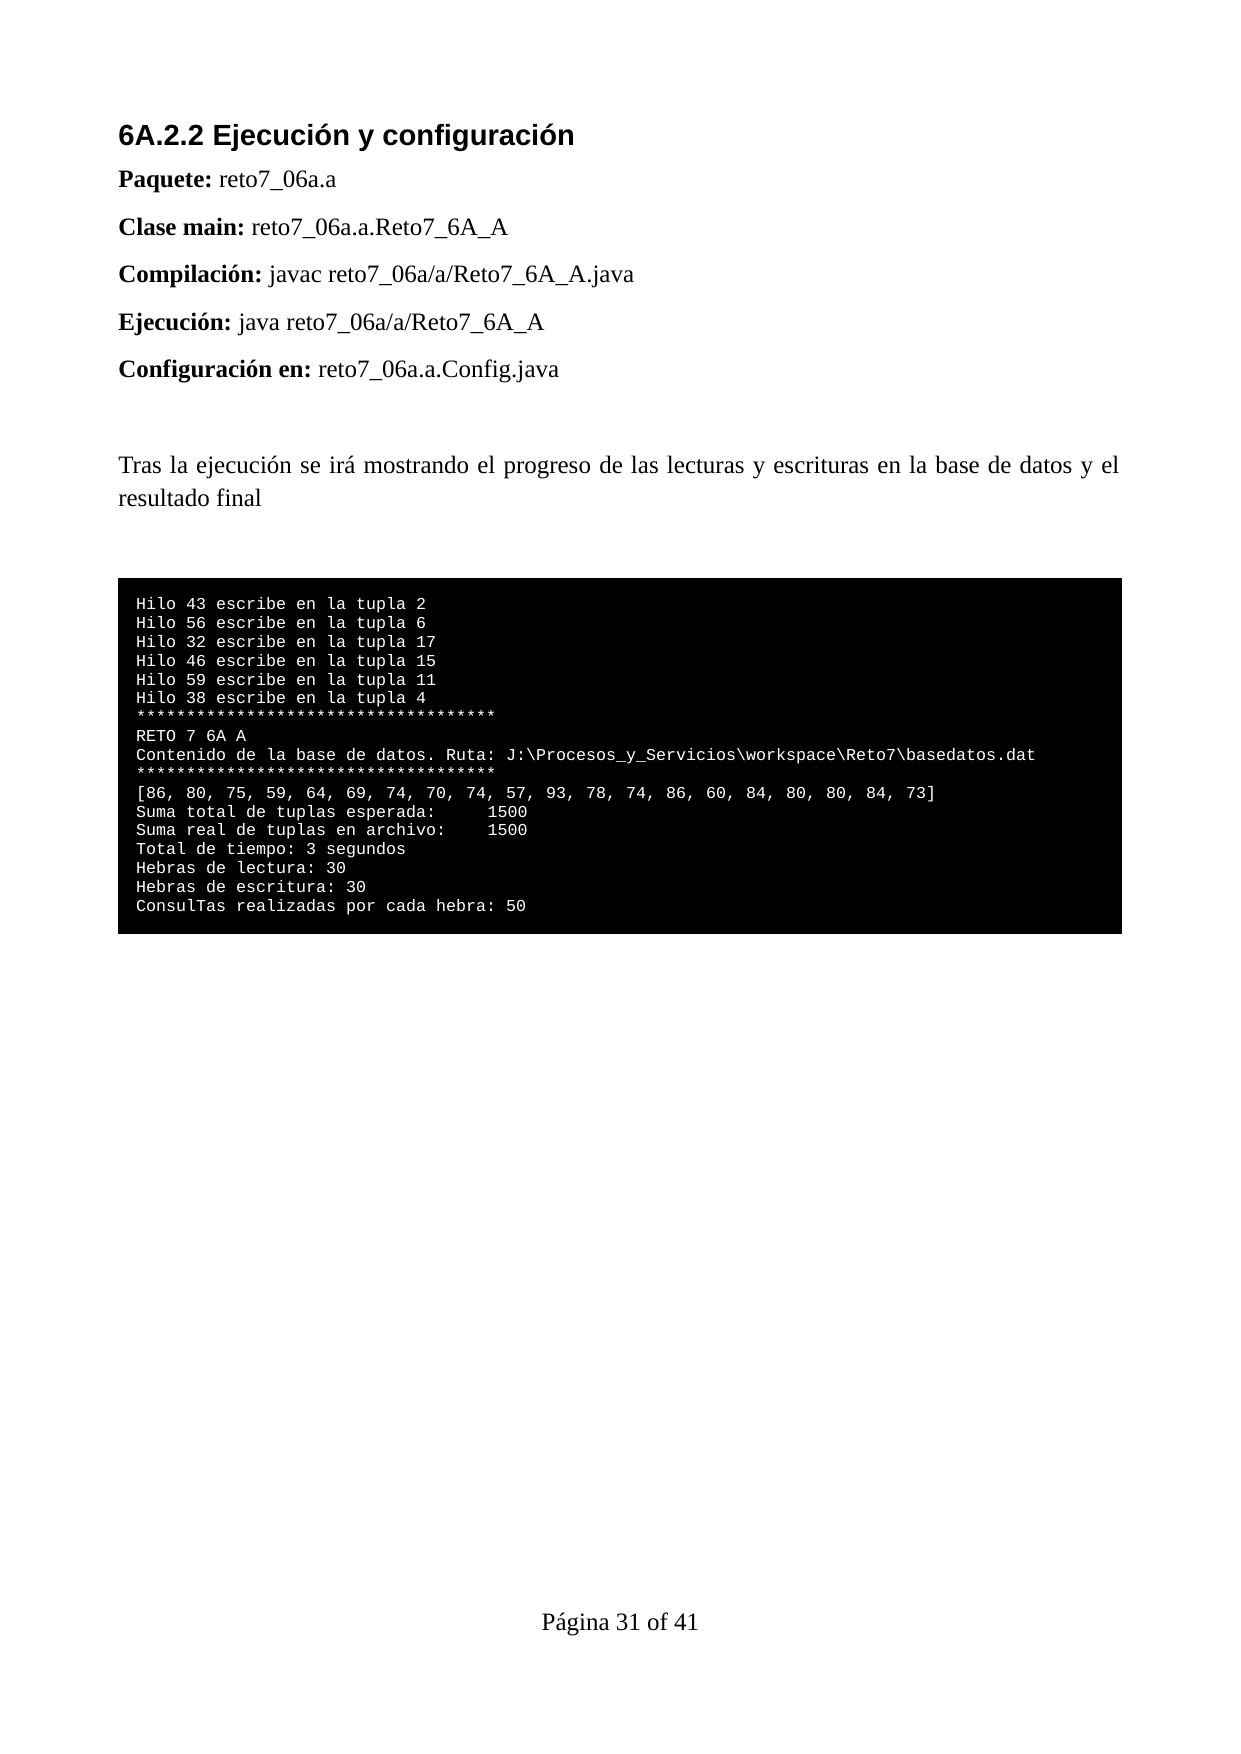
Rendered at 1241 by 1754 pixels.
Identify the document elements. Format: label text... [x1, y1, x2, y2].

text Hilo 32 escribe en la tupla 17 [118, 633, 1122, 652]
text Hilo 38 escribe en la tupla 4 [118, 690, 1122, 709]
text Ejecución: java reto7_06a/a/Reto7_6A_A [118, 307, 1122, 336]
text ************************************ [118, 709, 1122, 728]
text Contenido de la base de datos. Ruta: J:\Procesos_y_Servicios\workspace\Reto7\basedatos.dat [118, 747, 1122, 765]
text Configuración en: reto7_06a.a.Config.java [118, 354, 1122, 383]
text RETO 7 6A A [118, 728, 1122, 747]
text Total de tiempo: 3 segundos [118, 841, 1122, 860]
text Hilo 46 escribe en la tupla 15 [118, 652, 1122, 671]
text Clase main: reto7_06a.a.Reto7_6A_A [118, 212, 1122, 241]
text ************************************ [118, 765, 1122, 784]
text Compilación: javac reto7_06a/a/Reto7_6A_A.java [118, 259, 1122, 288]
subtitle 6A.2.2 Ejecución y configuración [118, 118, 1122, 152]
text Tras la ejecución se irá mostrando el progreso de las lecturas y escrituras en la base de datos y el resultado final [118, 450, 1122, 512]
text Suma real de tuplas en archivo: 1500 [118, 822, 1122, 841]
text ConsulTas realizadas por cada hebra: 50 [118, 897, 1122, 934]
text Hilo 56 escribe en la tupla 6 [118, 614, 1122, 633]
text Paquete: reto7_06a.a [118, 164, 1122, 193]
text Hilo 43 escribe en la tupla 2 [118, 578, 1122, 614]
text Hilo 59 escribe en la tupla 11 [118, 671, 1122, 690]
text Hebras de lectura: 30 [118, 860, 1122, 878]
text Hebras de escritura: 30 [118, 878, 1122, 897]
text Suma total de tuplas esperada: 1500 [118, 803, 1122, 822]
text [86, 80, 75, 59, 64, 69, 74, 70, 74, 57, 93, 78, 74, 86, 60, 84, 80, 80, 84, 73] [118, 784, 1122, 803]
